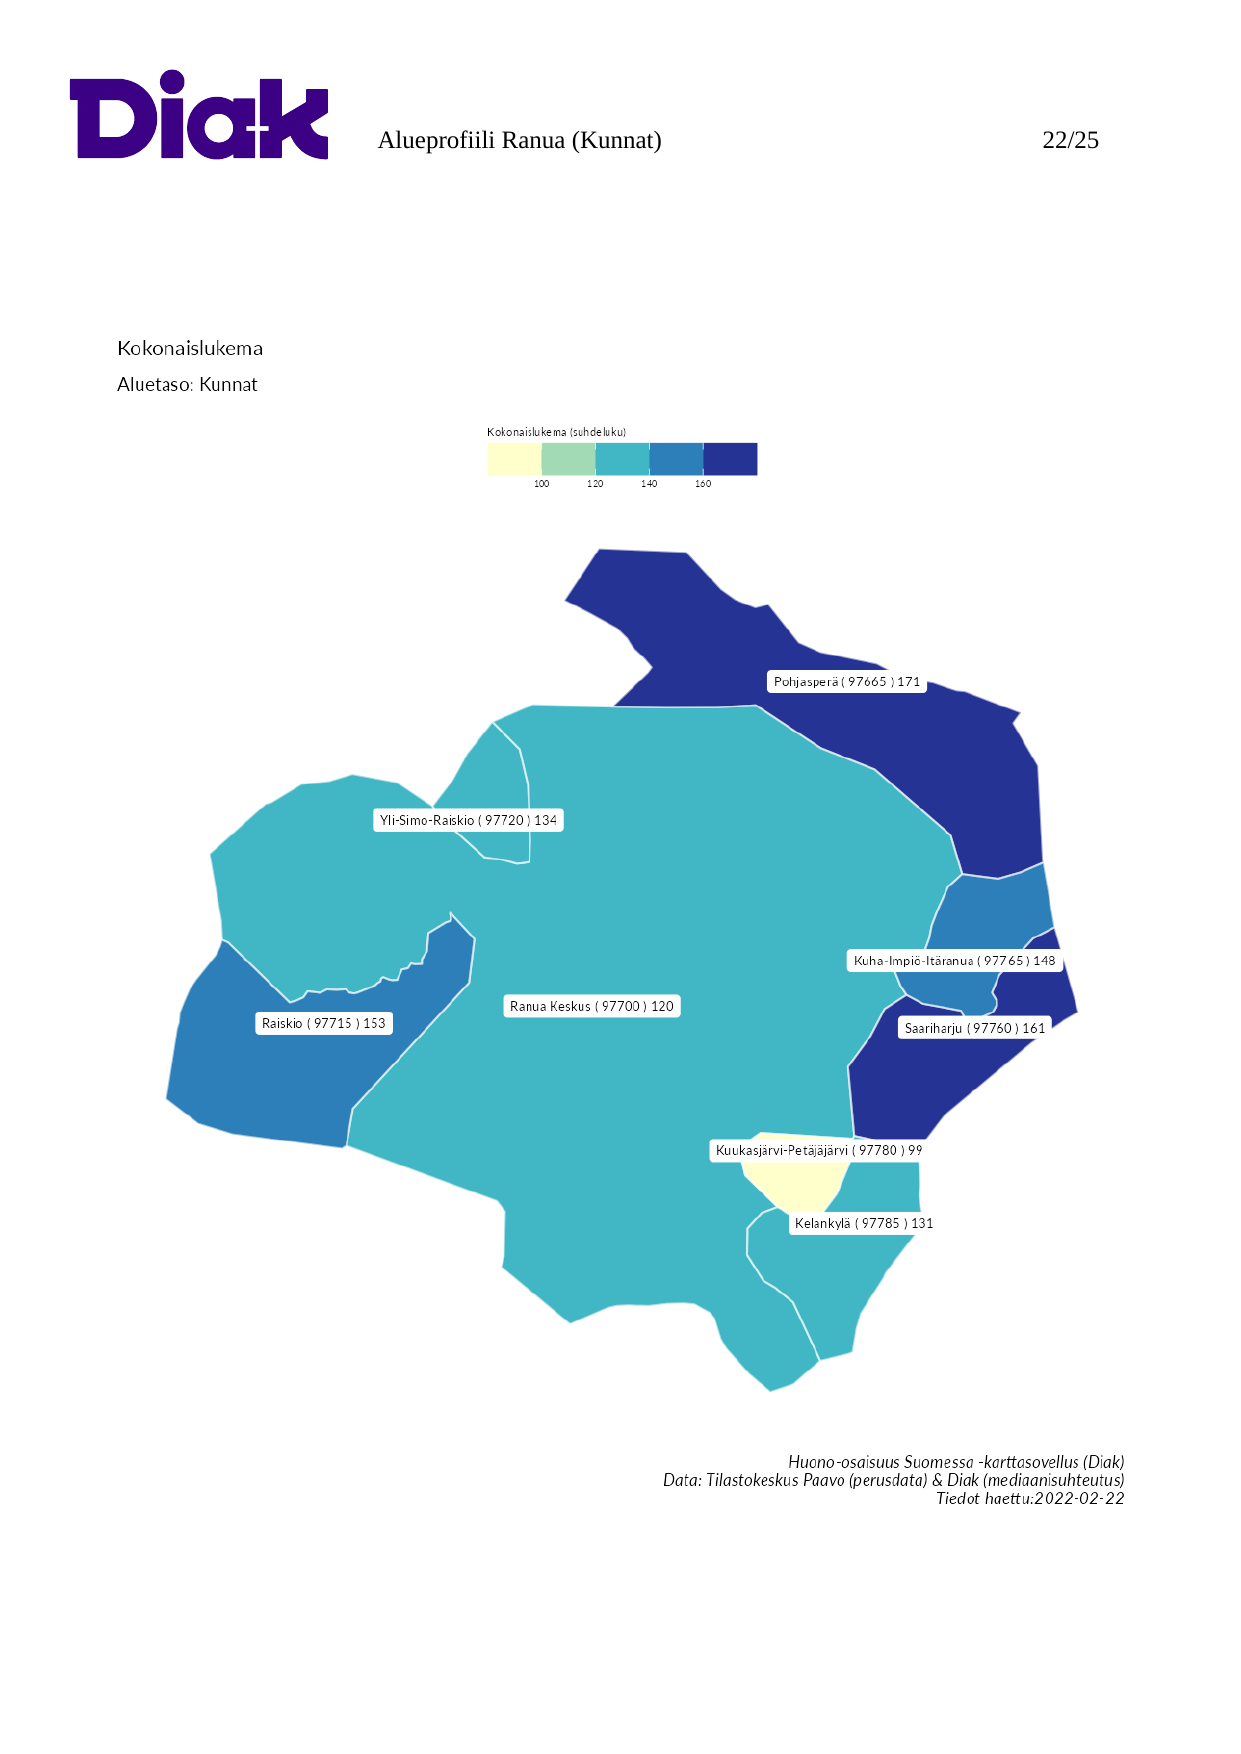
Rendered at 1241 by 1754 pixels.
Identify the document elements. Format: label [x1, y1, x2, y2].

picture [61, 196, 1179, 1651]
